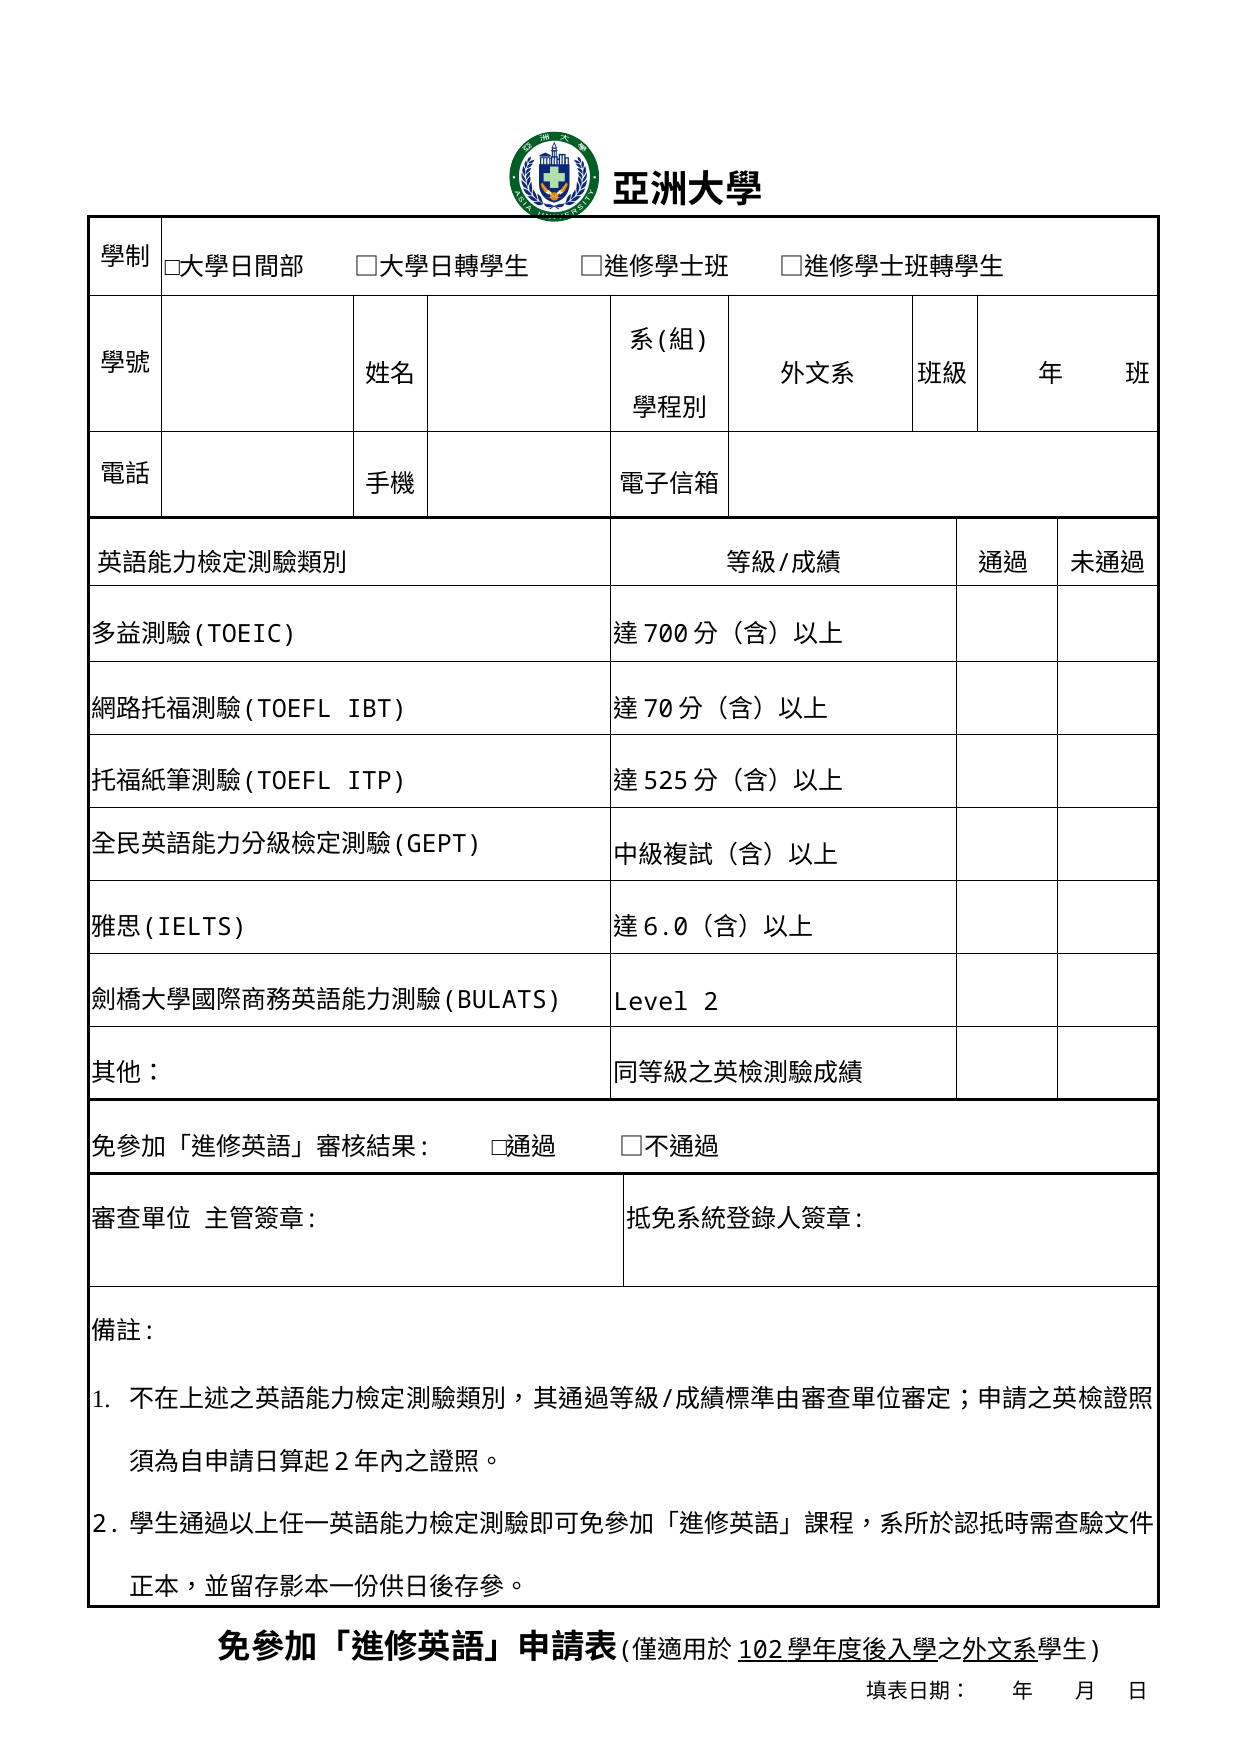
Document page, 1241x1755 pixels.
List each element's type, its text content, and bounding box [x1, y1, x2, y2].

table_cell 全民英語能力分級檢定測驗(GEPT) [90, 808, 610, 880]
text 亞洲大學 [580, 153, 1152, 215]
table_cell [957, 662, 1057, 733]
table_cell [428, 432, 610, 516]
table_cell 免參加「進修英語」審核結果: □通過 □不通過 [90, 1101, 1157, 1172]
table_cell 雅思(IELTS) [90, 881, 610, 952]
table_cell 達70分（含）以上 [611, 662, 956, 733]
table_cell [957, 1027, 1057, 1098]
table_cell 抵免系統登錄人簽章: [624, 1175, 1157, 1286]
table_cell 年 班 [978, 296, 1157, 431]
table_cell 通過 [957, 519, 1057, 585]
table_header □大學日間部 □大學日轉學生 □進修學士班 □進修學士班轉學生 [162, 218, 1157, 295]
table_cell Level 2 [611, 954, 956, 1026]
table_cell [729, 432, 1157, 516]
table_cell 達525分（含）以上 [611, 735, 956, 807]
table_cell 其他： [90, 1027, 610, 1098]
table_cell 外文系 [729, 296, 912, 431]
table_cell 英語能力檢定測驗類別 [90, 519, 610, 585]
table_cell 等級/成績 [611, 519, 956, 585]
table_cell 網路托福測驗(TOEFL IBT) [90, 662, 610, 733]
table_cell [1058, 881, 1157, 952]
table_cell 審查單位 主管簽章: [90, 1175, 623, 1286]
table_cell 電子信箱 [611, 432, 728, 516]
table_header 學制 [90, 218, 161, 295]
table_cell [957, 735, 1057, 807]
table_cell [162, 432, 353, 516]
table_cell 系(組) 學程別 [611, 296, 728, 431]
table_cell 多益測驗(TOEIC) [90, 586, 610, 661]
table_cell [428, 296, 610, 431]
table_cell [957, 808, 1057, 880]
text 填表日期： 年 月 日 [867, 1674, 1161, 1704]
table_cell 中級複試（含）以上 [611, 808, 956, 880]
table_cell [1058, 1027, 1157, 1098]
table_cell 姓名 [354, 296, 427, 431]
table_cell [162, 296, 353, 431]
table_cell 電話 [90, 432, 161, 516]
table_cell 備註: 不在上述之英語能力檢定測驗類別，其通過等級/成績標準由審查單位審定；申請之英檢證照須為自申請日算起2年內之證照。 學生通過以上任一英語能力檢定測驗即可免參加「進修英語」課程，系所於認抵時需查驗文件正本，並留存影本一份供日後存參。 [90, 1287, 1157, 1605]
table_cell 同等級之英檢測驗成績 [611, 1027, 956, 1098]
table_cell 達700分（含）以上 [611, 586, 956, 661]
table_cell [1058, 808, 1157, 880]
table_cell [957, 586, 1057, 661]
text 免參加「進修英語」申請表(僅適用於102學年度後入學之外文系學生) [89, 1608, 1176, 1713]
table_cell 未通過 [1058, 519, 1157, 585]
table_cell 手機 [354, 432, 427, 516]
table_cell 達6.0（含）以上 [611, 881, 956, 952]
table_cell [957, 954, 1057, 1026]
table_cell [1058, 735, 1157, 807]
table_cell 托福紙筆測驗(TOEFL ITP) [90, 735, 610, 807]
table_cell 學號 [90, 296, 161, 431]
table_cell [1058, 586, 1157, 661]
table_cell 班級 [913, 296, 977, 431]
text [89, 153, 529, 215]
table_cell [1058, 662, 1157, 733]
table_cell [1058, 954, 1157, 1026]
table_cell 劍橋大學國際商務英語能力測驗(BULATS) [90, 954, 610, 1026]
table_cell [957, 881, 1057, 952]
